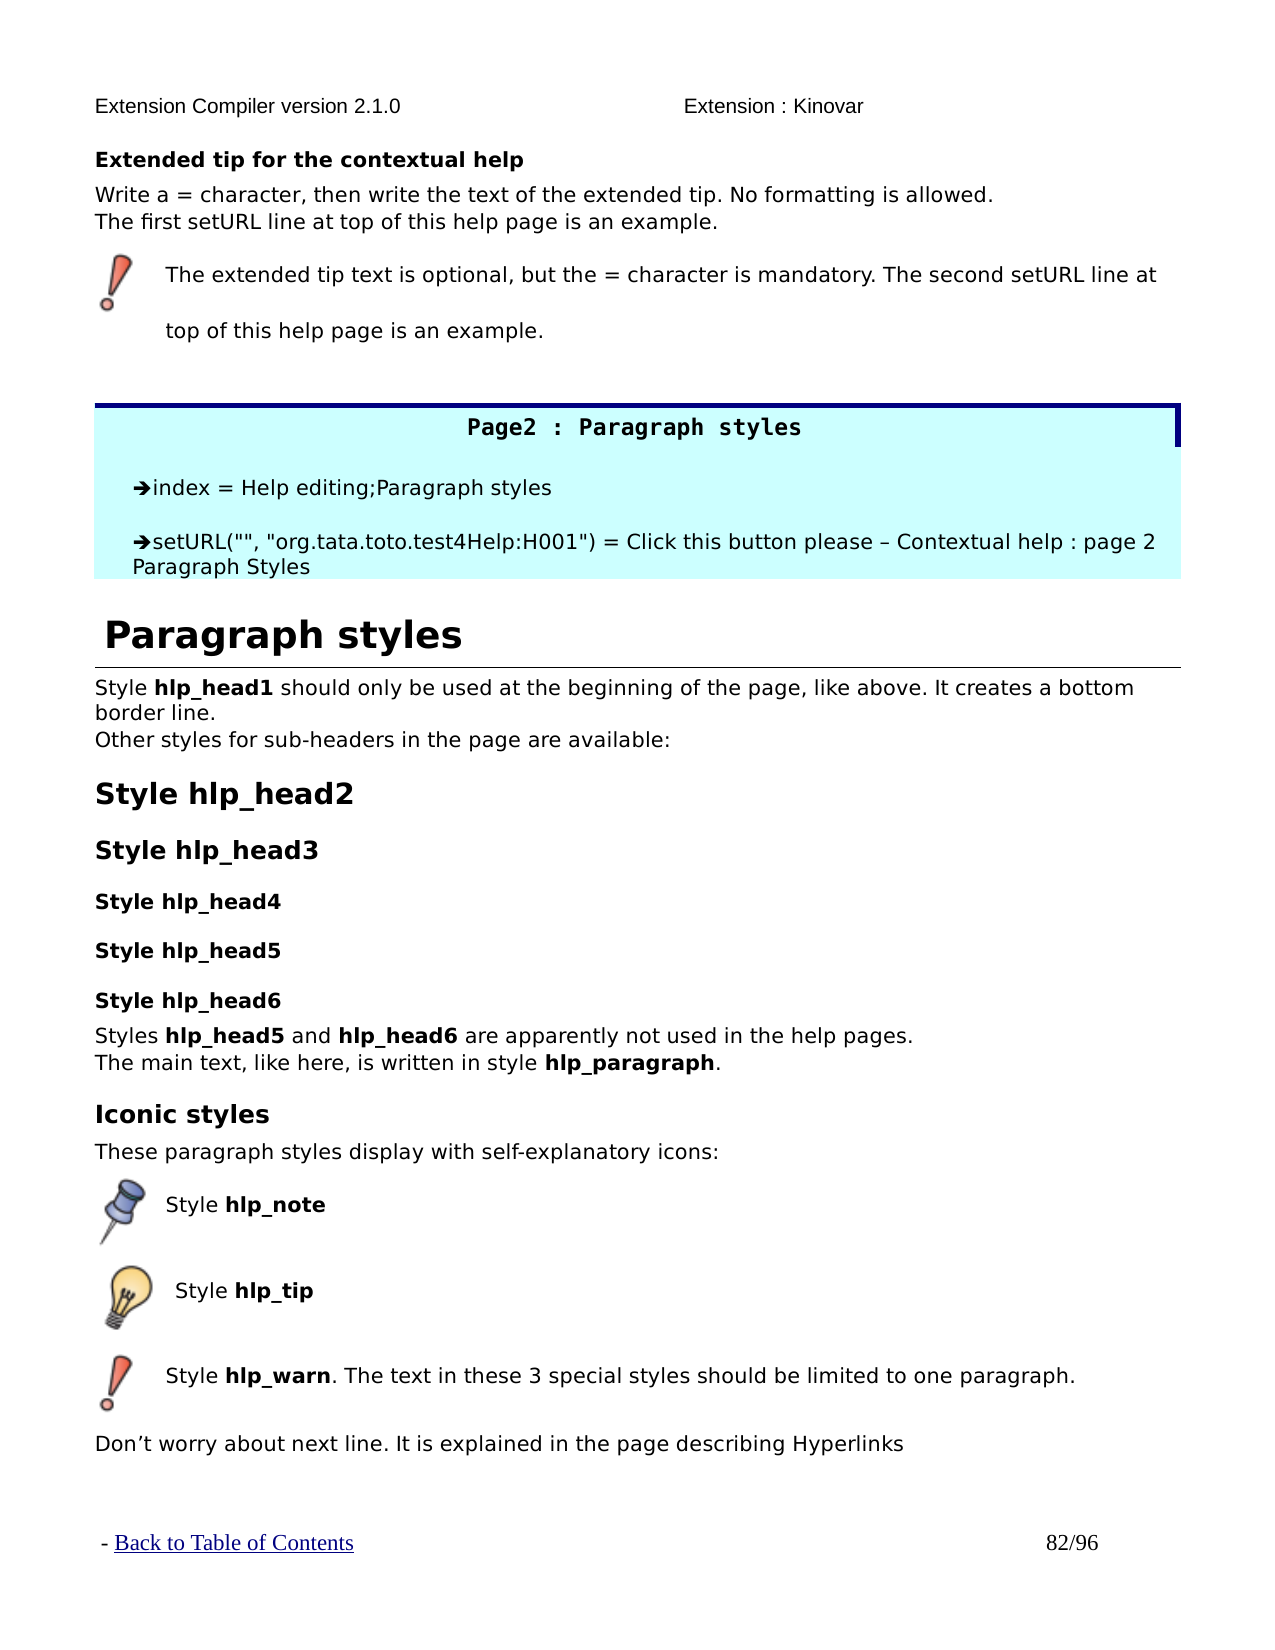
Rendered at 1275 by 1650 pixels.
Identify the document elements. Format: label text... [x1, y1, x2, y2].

text Write a = character, then write the text of the extended tip. No formatting is allowed. [94, 183, 1181, 207]
text Style hlp_head4 [94, 890, 1181, 914]
text Styles hlp_head5 and hlp_head6 are apparently not used in the help pages. [94, 1024, 1181, 1048]
text Other styles for sub-headers in the page are available: [94, 728, 1181, 753]
picture [95, 1177, 151, 1248]
text The first setURL line at top of this help page is an example. [94, 210, 1181, 234]
text The main text, like here, is written in style hlp_paragraph. [94, 1051, 1181, 1076]
text Style hlp_head2 [94, 777, 1181, 811]
text Style hlp_head1 should only be used at the beginning of the page, like above. It creates a bottom border line. [94, 676, 1181, 725]
list The extended tip text is optional, but the = character is mandatory. The second setURL line at top of this help page is an example. [94, 246, 1181, 343]
text Iconic styles [94, 1100, 1181, 1129]
picture [95, 1261, 163, 1335]
text Paragraph styles [94, 604, 1181, 667]
text Don’t worry about next line. It is explained in the page describing Hyperlinks [94, 1432, 1181, 1456]
list Style hlp_warn. The text in these 3 special styles should be limited to one paragraph. [94, 1361, 1181, 1393]
list Style hlp_note [94, 1190, 1181, 1222]
list setURL("", "org.tata.toto.test4Help:H001") = Click this button please – Contextual help : page 2 Paragraph Styles [94, 530, 1181, 579]
picture [95, 1348, 138, 1419]
list index = Help editing;Paragraph styles [94, 476, 1181, 501]
list Style hlp_tip [163, 1261, 1181, 1335]
text Page2 : Paragraph styles [94, 404, 1175, 447]
text Style hlp_head6 [94, 988, 1181, 1013]
text Style hlp_head3 [94, 836, 1181, 865]
text These paragraph styles display with self-explanatory icons: [94, 1140, 1181, 1164]
text Style hlp_head5 [94, 939, 1181, 964]
text Extended tip for the contextual help [94, 147, 1181, 172]
picture [95, 247, 138, 319]
